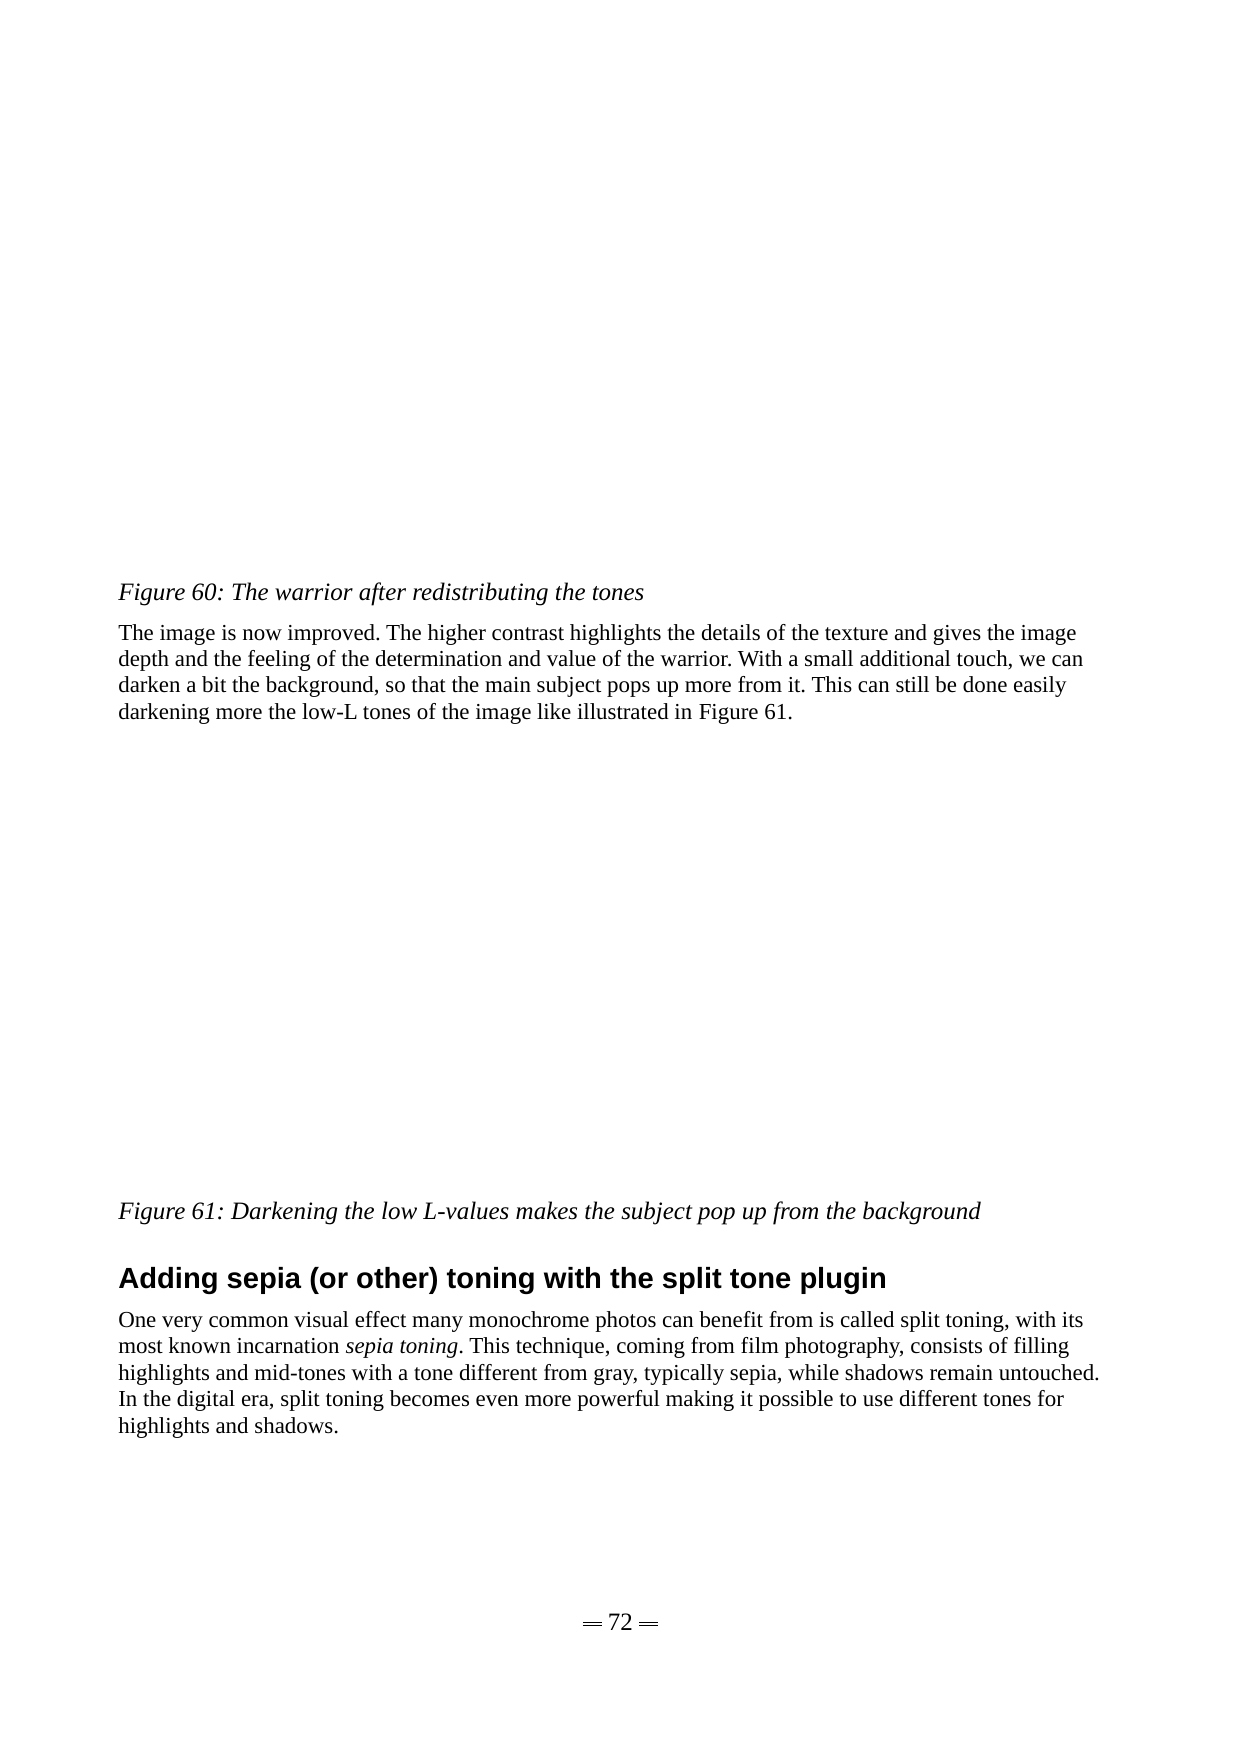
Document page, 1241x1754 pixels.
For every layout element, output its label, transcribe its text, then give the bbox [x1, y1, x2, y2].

table_header [484, 118, 1123, 565]
text One very common visual effect many monochrome photos can benefit from is called split toning, with its most known incarnation sepia toning. This technique, coming from film photography, consists of filling highlights and mid-tones with a tone different from gray, typically sepia, while shadows remain untouched. In the digital era, split toning becomes even more powerful making it possible to use different tones for highlights and shadows. [118, 1306, 1122, 1438]
text The image is now improved. The higher contrast highlights the details of the texture and gives the image depth and the feeling of the determination and value of the warrior. With a small additional touch, we can darken a bit the background, so that the main subject pops up more from it. This can still be done easily darkening more the low-L tones of the image like illustrated in Figure 61. [118, 619, 1122, 724]
text Figure 61: Darkening the low L-values makes the subject pop up from the background [118, 1196, 1122, 1225]
table_header [118, 737, 484, 1183]
table_header [484, 737, 1123, 1183]
subtitle Adding sepia (or other) toning with the split tone plugin [118, 1261, 1122, 1294]
text Figure 60: The warrior after redistributing the tones [118, 577, 1122, 606]
table_header [118, 118, 484, 565]
